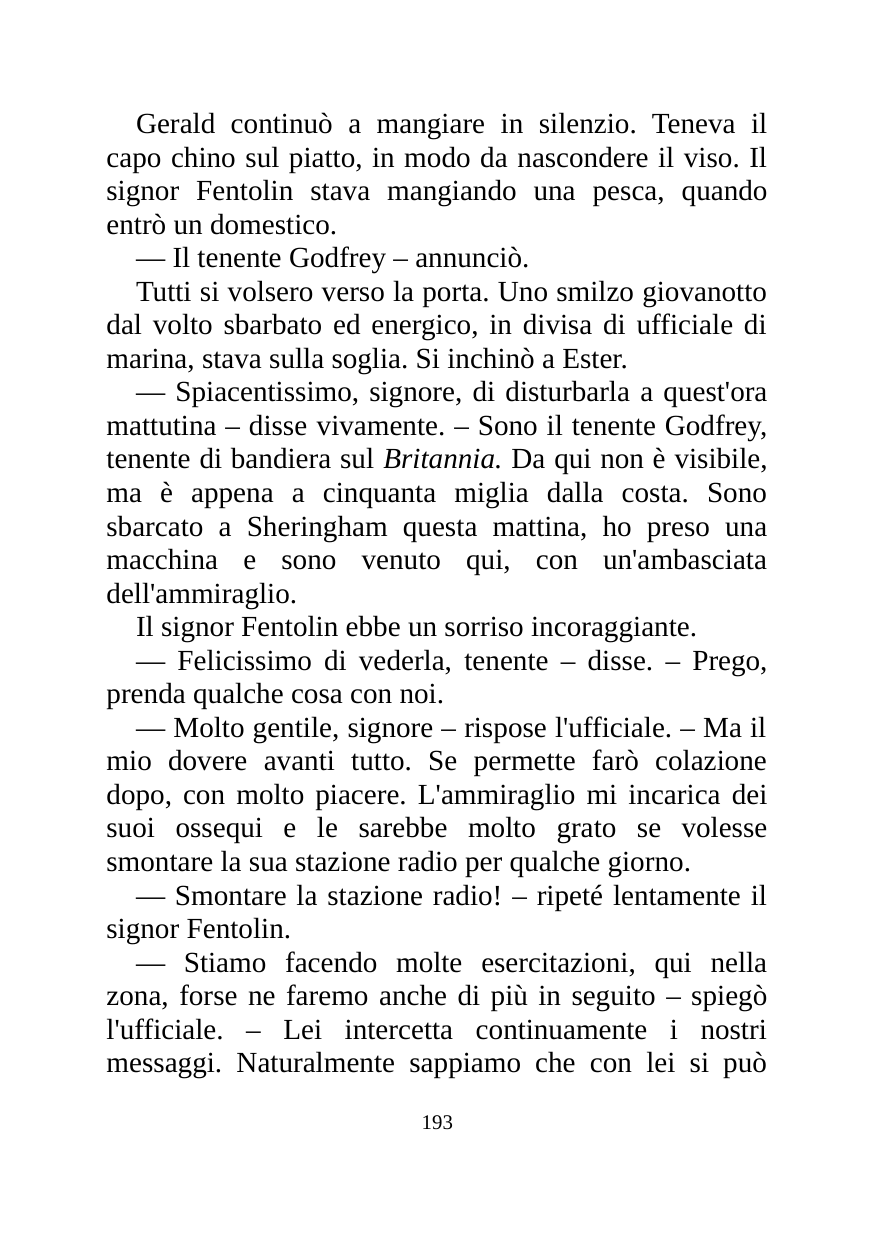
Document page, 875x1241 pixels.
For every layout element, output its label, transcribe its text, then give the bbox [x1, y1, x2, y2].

text — Felicissimo di vederla, tenente – disse. – Prego, prenda qualche cosa con noi. [106, 643, 768, 710]
text — Stiamo facendo molte esercitazioni, qui nella zona, forse ne faremo anche di più in seguito – spiegò l'ufficiale. – Lei intercetta continuamente i nostri messaggi. Naturalmente sappiamo che con lei si può [106, 945, 768, 1079]
text — Molto gentile, signore – rispose l'ufficiale. – Ma il mio dovere avanti tutto. Se permette farò colazione dopo, con molto piacere. L'ammiraglio mi incarica dei suoi ossequi e le sarebbe molto grato se volesse smontare la sua stazione radio per qualche giorno. [106, 710, 768, 878]
text — Spiacentissimo, signore, di disturbarla a quest'ora mattutina – disse vivamente. – Sono il tenente Godfrey, tenente di bandiera sul Britannia. Da qui non è visibile, ma è appena a cinquanta miglia dalla costa. Sono sbarcato a Sheringham questa mattina, ho preso una macchina e sono venuto qui, con un'ambasciata dell'ammiraglio. [106, 374, 768, 609]
text Tutti si volsero verso la porta. Uno smilzo giovanotto dal volto sbarbato ed energico, in divisa di ufficiale di marina, stava sulla soglia. Si inchinò a Ester. [106, 274, 768, 374]
text Il signor Fentolin ebbe un sorriso incoraggiante. [106, 609, 768, 643]
text Gerald continuò a mangiare in silenzio. Teneva il capo chino sul piatto, in modo da nascondere il viso. Il signor Fentolin stava mangiando una pesca, quando entrò un domestico. [106, 106, 768, 240]
text — Smontare la stazione radio! – ripeté lentamente il signor Fentolin. [106, 878, 768, 945]
text — Il tenente Godfrey – annunciò. [106, 240, 768, 274]
